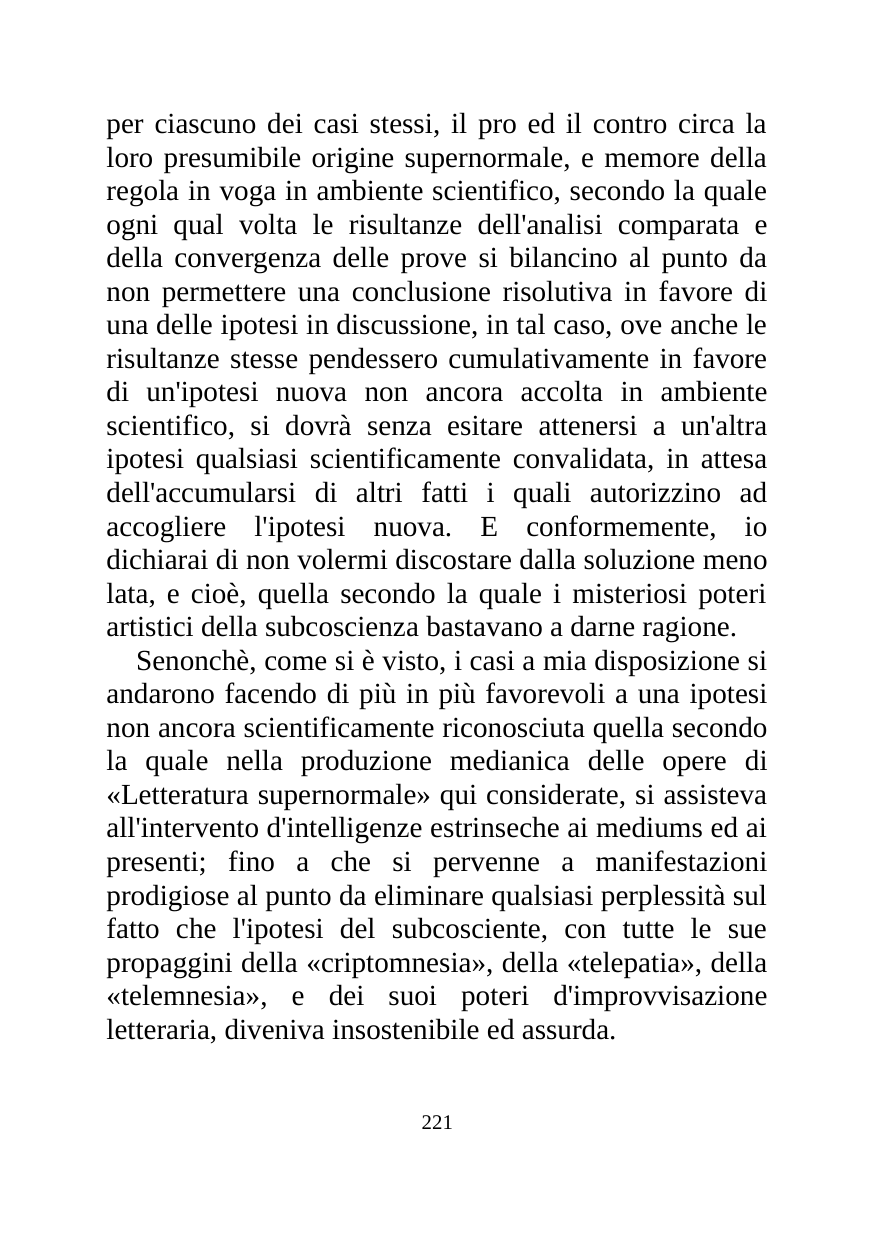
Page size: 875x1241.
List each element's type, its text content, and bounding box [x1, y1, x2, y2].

text Senonchè, come si è visto, i casi a mia disposizione si andarono facendo di più in più favorevoli a una ipotesi non ancora scientificamente riconosciuta quella secondo la quale nella produzione medianica delle opere di «Letteratura supernormale» qui considerate, si assisteva all'intervento d'intelligenze estrinseche ai mediums ed ai presenti; fino a che si pervenne a manifestazioni prodigiose al punto da eliminare qualsiasi perplessità sul fatto che l'ipotesi del subcosciente, con tutte le sue propaggini della «criptomnesia», della «telepatia», della «telemnesia», e dei suoi poteri d'improvvisazione letteraria, diveniva insostenibile ed assurda. [106, 643, 768, 1045]
text per ciascuno dei casi stessi, il pro ed il contro circa la loro presumibile origine supernormale, e memore della regola in voga in ambiente scientifico, secondo la quale ogni qual volta le risultanze dell'analisi comparata e della convergenza delle prove si bilancino al punto da non permettere una conclusione risolutiva in favore di una delle ipotesi in discussione, in tal caso, ove anche le risultanze stesse pendessero cumulativamente in favore di un'ipotesi nuova non ancora accolta in ambiente scientifico, si dovrà senza esitare attenersi a un'altra ipotesi qualsiasi scientificamente convalidata, in attesa dell'accumularsi di altri fatti i quali autorizzino ad accogliere l'ipotesi nuova. E conformemente, io dichiarai di non volermi discostare dalla soluzione meno lata, e cioè, quella secondo la quale i misteriosi poteri artistici della subcoscienza bastavano a darne ragione. [106, 106, 768, 643]
